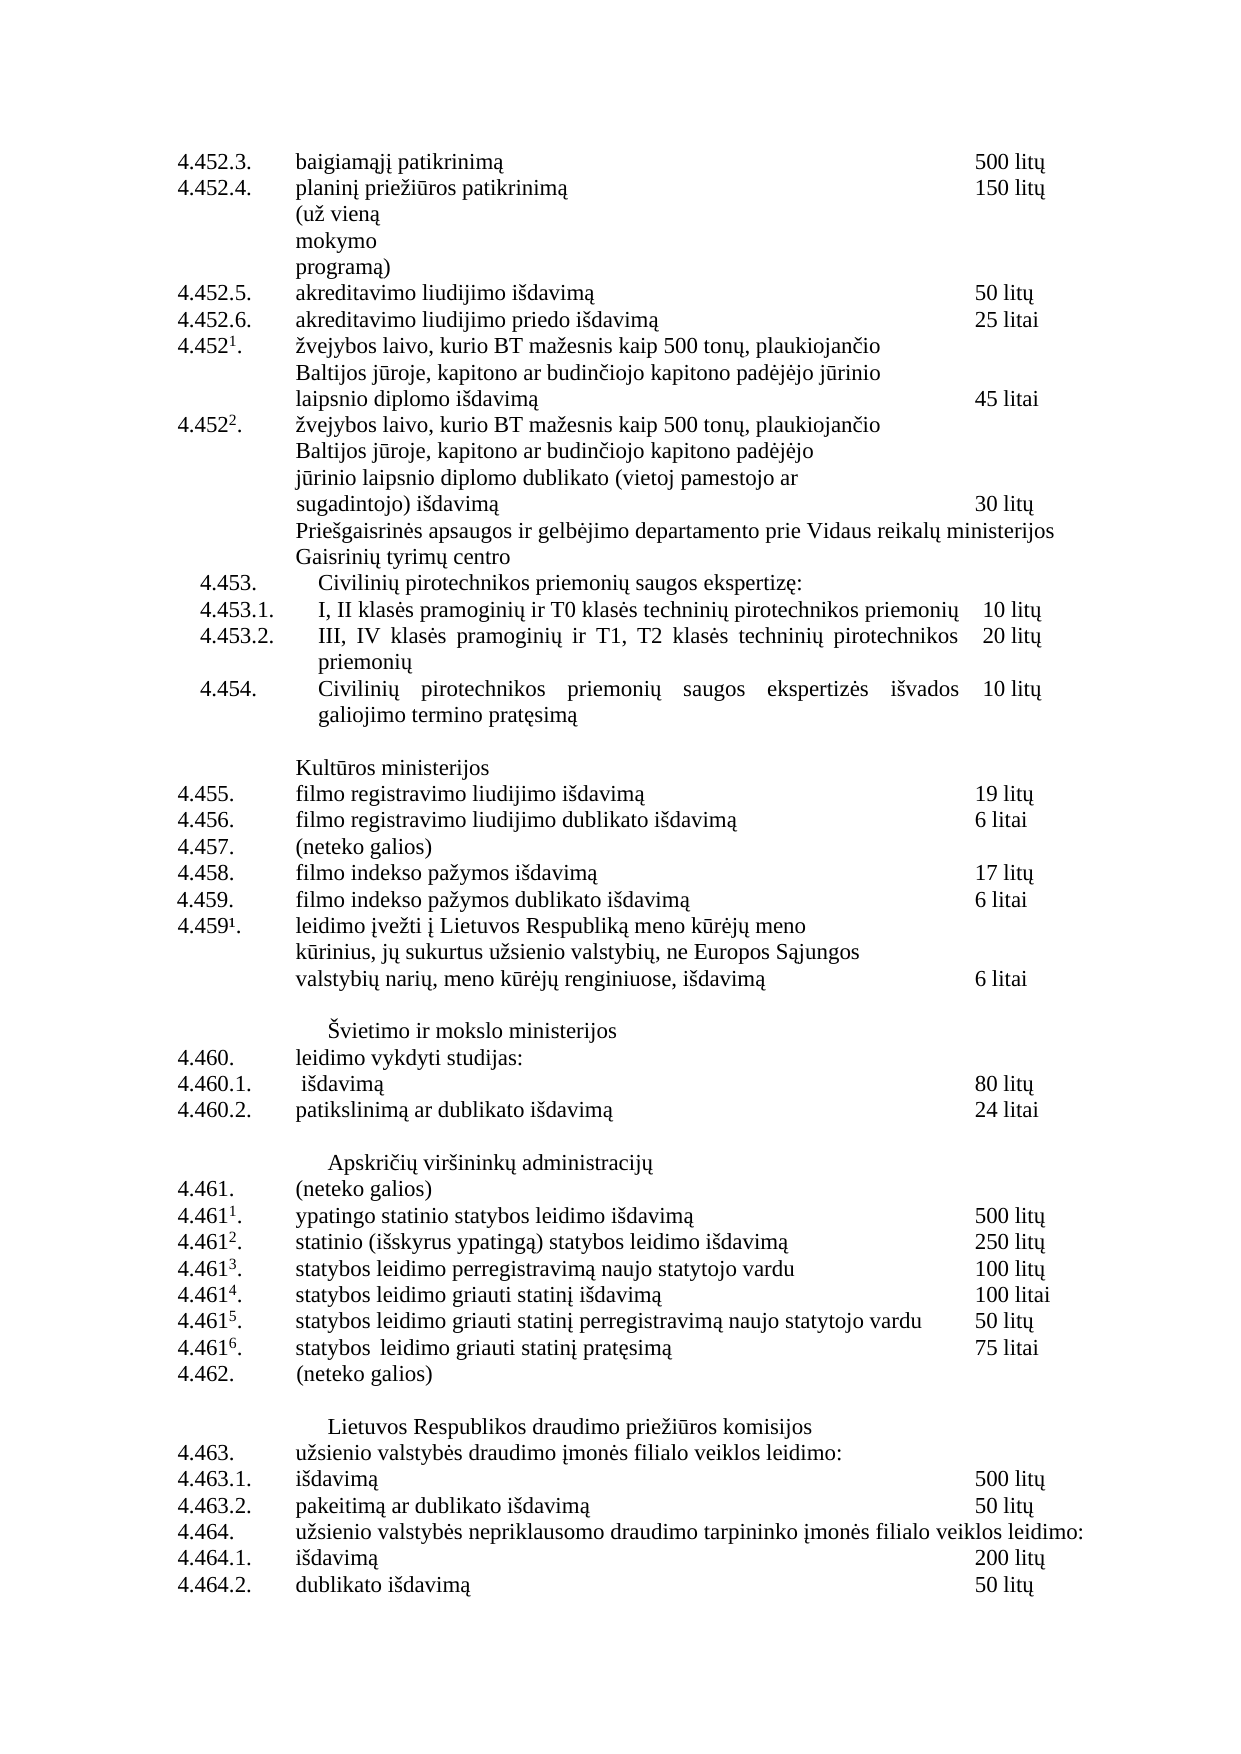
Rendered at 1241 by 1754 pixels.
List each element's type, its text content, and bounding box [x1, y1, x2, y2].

text 4.452.3. baigiamąjį patikrinimą 500 litų [177, 148, 1122, 174]
text 4.463. užsienio valstybės draudimo įmonės filialo veiklos leidimo: [177, 1439, 1122, 1465]
text 4.4611. ypatingo statinio statybos leidimo išdavimą 500 litų [177, 1202, 1122, 1228]
text 4.464. užsienio valstybės nepriklausomo draudimo tarpininko įmonės filialo veiklos leidimo: [177, 1518, 1122, 1544]
text 4.4522. žvejybos laivo, kurio BT mažesnis kaip 500 tonų, plaukiojančio [177, 411, 1122, 438]
text Lietuvos Respublikos draudimo priežiūros komisijos [252, 1413, 1122, 1439]
text jūrinio laipsnio diplomo dublikato (vietoj pamestojo ar [177, 464, 1122, 490]
table_header 4.453. [189, 569, 307, 596]
text mokymo [177, 227, 1122, 253]
table_cell 4.453.2. [189, 622, 307, 675]
text sugadintojo) išdavimą 30 litų [296, 490, 1122, 517]
text (už vieną [177, 200, 1122, 227]
text 4.459. filmo indekso pažymos dublikato išdavimą 6 litai [177, 886, 1122, 912]
text 4.457. (neteko galios) [177, 833, 1122, 859]
table_header Civilinių pirotechnikos priemonių saugos ekspertizę: [307, 569, 971, 596]
table_cell I, II klasės pramoginių ir T0 klasės techninių pirotechnikos priemonių [307, 596, 971, 622]
text Baltijos jūroje, kapitono ar budinčiojo kapitono padėjėjo jūrinio [177, 358, 1122, 385]
table_cell 4.454. [189, 675, 307, 727]
text 4.4614. statybos leidimo griauti statinį išdavimą 100 litai [177, 1281, 1122, 1307]
text valstybių narių, meno kūrėjų renginiuose, išdavimą 6 litai [177, 965, 1122, 991]
table_header [971, 569, 1144, 596]
text Priešgaisrinės apsaugos ir gelbėjimo departamento prie Vidaus reikalų ministerijos [177, 517, 1122, 543]
text kūrinius, jų sukurtus užsienio valstybių, ne Europos Sąjungos [177, 938, 1122, 965]
list (neteko galios) [177, 1360, 1122, 1386]
text 4.463.2. pakeitimą ar dublikato išdavimą 50 litų [177, 1492, 1122, 1518]
text 4.452.5. akreditavimo liudijimo išdavimą 50 litų [177, 279, 1122, 306]
text 4.456. filmo registravimo liudijimo dublikato išdavimą 6 litai [177, 807, 1122, 833]
table_cell 10 litų [971, 596, 1144, 622]
text 4.460.1. išdavimą 80 litų [177, 1070, 1122, 1096]
text 4.464.2. dublikato išdavimą 50 litų [177, 1571, 1122, 1597]
text 4.455. filmo registravimo liudijimo išdavimą 19 litų [177, 780, 1122, 807]
text 4.464.1. išdavimą 200 litų [177, 1544, 1122, 1571]
text Kultūros ministerijos [177, 754, 1122, 780]
text 4.459¹. leidimo įvežti į Lietuvos Respubliką meno kūrėjų meno [177, 912, 1122, 938]
text laipsnio diplomo išdavimą 45 litai [177, 385, 1122, 411]
text 4.4613. statybos leidimo perregistravimą naujo statytojo vardu 100 litų [177, 1254, 1122, 1281]
table_cell Civilinių pirotechnikos priemonių saugos ekspertizės išvados galiojimo termino pratęsimą [307, 675, 971, 727]
text 4.452.4. planinį priežiūros patikrinimą 150 litų [177, 174, 1122, 200]
table_cell 20 litų [971, 622, 1144, 675]
text 4.460.2. patikslinimą ar dublikato išdavimą 24 litai [177, 1096, 1122, 1123]
text Apskričių viršininkų administracijų [252, 1149, 1122, 1176]
text 4.4612. statinio (išskyrus ypatingą) statybos leidimo išdavimą 250 litų [177, 1228, 1122, 1254]
text Švietimo ir mokslo ministerijos [252, 1017, 1122, 1044]
text programą) [177, 253, 1122, 279]
text 4.463.1. išdavimą 500 litų [177, 1465, 1122, 1492]
text 4.4521. žvejybos laivo, kurio BT mažesnis kaip 500 tonų, plaukiojančio [177, 332, 1122, 358]
text 4.452.6. akreditavimo liudijimo priedo išdavimą 25 litai [177, 306, 1122, 332]
text 4.461. (neteko galios) [177, 1176, 1122, 1202]
table_cell III, IV klasės pramoginių ir T1, T2 klasės techninių pirotechnikos priemonių [307, 622, 971, 675]
text 4.460. leidimo vykdyti studijas: [177, 1044, 1122, 1070]
table_cell 4.453.1. [189, 596, 307, 622]
text 4.458. filmo indekso pažymos išdavimą 17 litų [177, 859, 1122, 886]
text 4.4615. statybos leidimo griauti statinį perregistravimą naujo statytojo vardu 50 litų [177, 1307, 1122, 1334]
text Baltijos jūroje, kapitono ar budinčiojo kapitono padėjėjo [177, 438, 1122, 464]
text 4.4616. statybos leidimo griauti statinį pratęsimą 75 litai [177, 1334, 1122, 1360]
text Gaisrinių tyrimų centro [177, 543, 1122, 569]
table_cell 10 litų [971, 675, 1144, 727]
